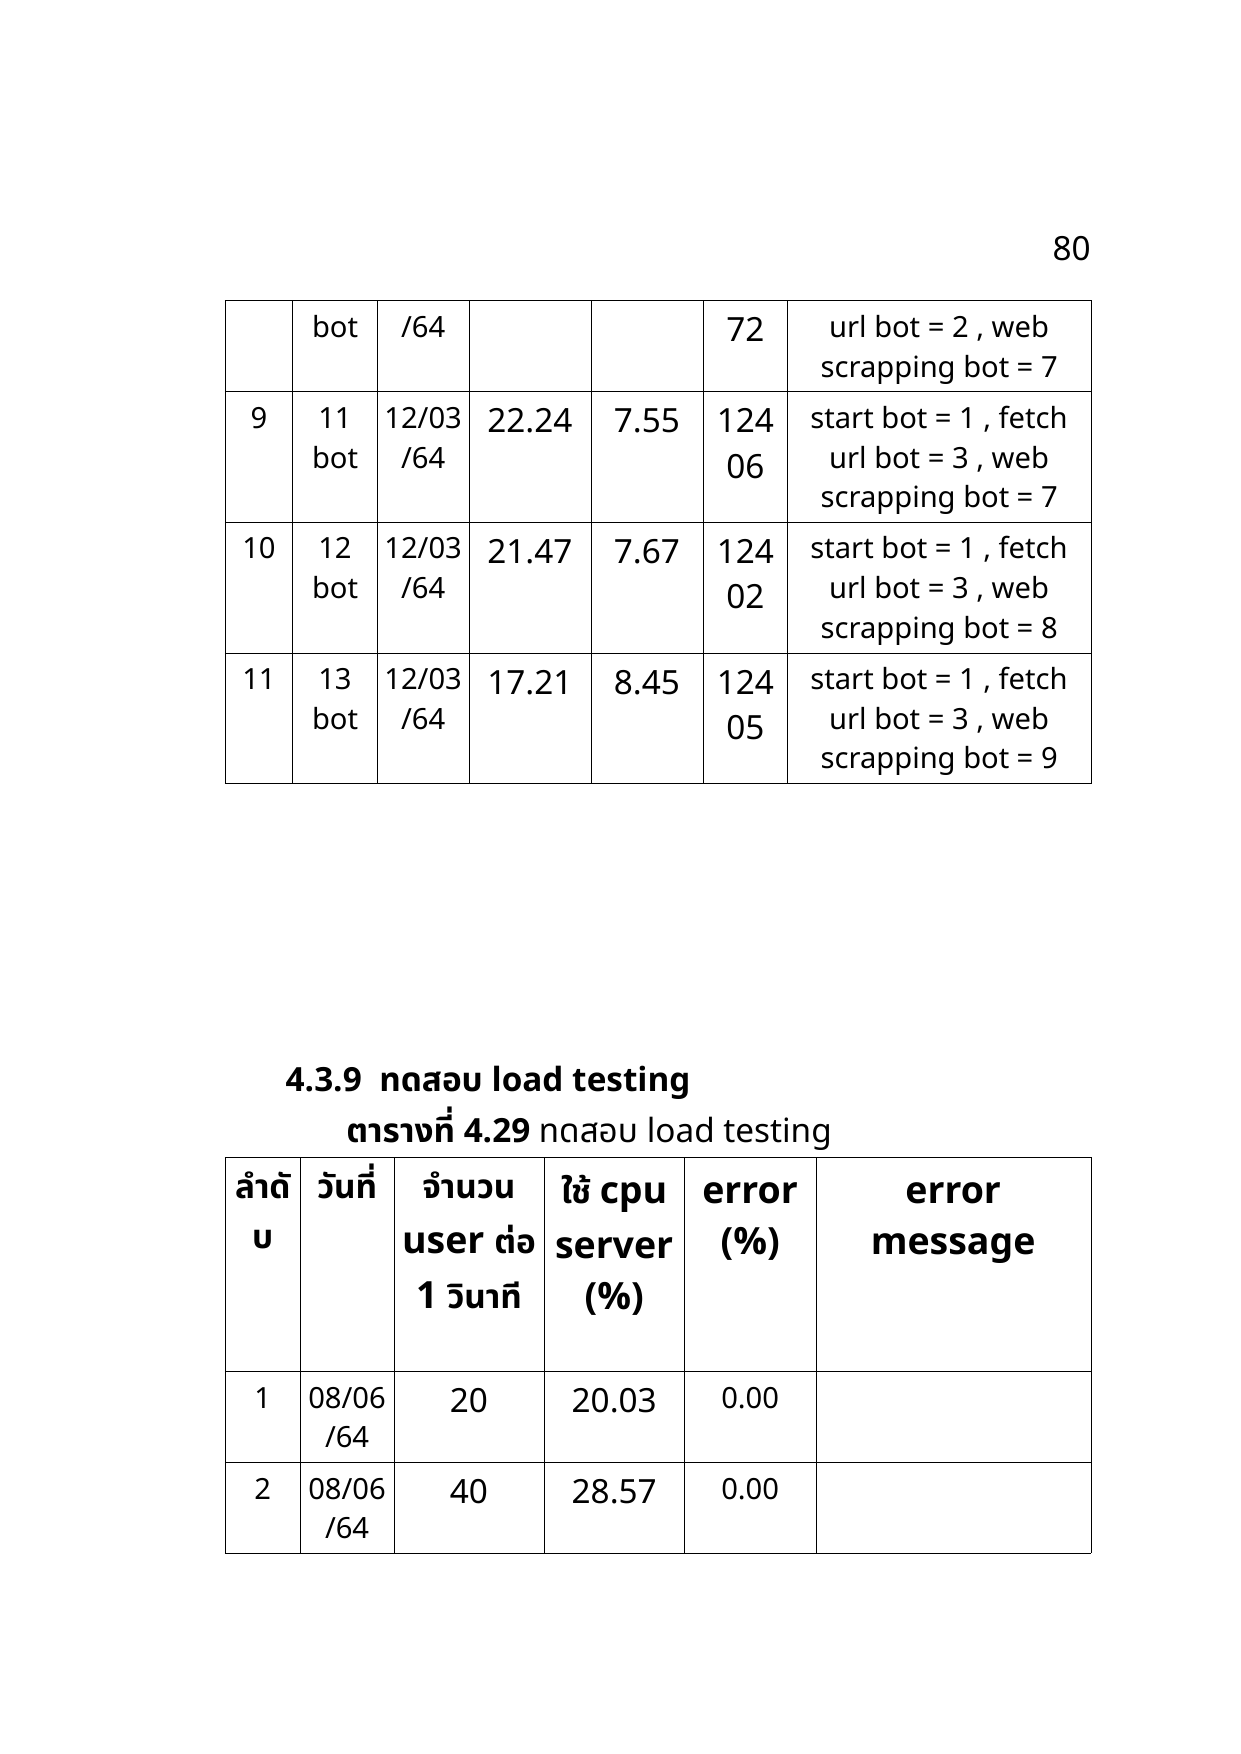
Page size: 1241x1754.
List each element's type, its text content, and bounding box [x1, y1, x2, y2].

table_cell start bot = 1 , fetch url bot = 3 , web scrapping bot = 9 [788, 654, 1091, 783]
table_cell 0.00 [685, 1372, 816, 1462]
table_cell bot [293, 301, 377, 391]
table_cell 7.67 [592, 523, 703, 653]
table_cell 08/06/64 [301, 1463, 394, 1553]
table_cell 12/03/64 [378, 523, 469, 653]
text 4.3.9 ทดสอบ load testing [225, 1056, 1091, 1106]
table_cell 12 bot [293, 523, 377, 653]
table_cell 2 [226, 1463, 300, 1553]
table_cell 21.47 [470, 523, 591, 653]
table_cell 20 [395, 1372, 544, 1462]
table_cell 08/06/64 [301, 1372, 394, 1462]
table_cell 11 [226, 654, 292, 783]
table_header จำนวน user ต่อ 1 วินาที [395, 1158, 544, 1371]
table_header วันที่ [301, 1158, 394, 1371]
table_cell start bot = 1 , fetch url bot = 3 , web scrapping bot = 8 [788, 523, 1091, 653]
table_cell 12/03/64 [378, 654, 469, 783]
table_cell 11 bot [293, 392, 377, 522]
table_cell 10 [226, 523, 292, 653]
table_cell 22.24 [470, 392, 591, 522]
table_cell [817, 1372, 1091, 1462]
table_cell 17.21 [470, 654, 591, 783]
table_cell 8.45 [592, 654, 703, 783]
table_cell 0.00 [685, 1463, 816, 1553]
table_cell [817, 1463, 1091, 1553]
text ตารางที่ 4.29 ทดสอบ load testing [225, 1106, 1091, 1157]
table_header ลำดับ [226, 1158, 300, 1371]
table_cell 1 [226, 1372, 300, 1462]
table_cell 72 [704, 301, 787, 391]
table_cell url bot = 2 , web scrapping bot = 7 [788, 301, 1091, 391]
table_header error (%) [685, 1158, 816, 1371]
table_cell 12405 [704, 654, 787, 783]
table_cell 40 [395, 1463, 544, 1553]
table_cell /64 [378, 301, 469, 391]
table_header ใช้ cpu server(%) [545, 1158, 684, 1371]
table_cell 7.55 [592, 392, 703, 522]
table_header error message [817, 1158, 1091, 1371]
table_cell start bot = 1 , fetch url bot = 3 , web scrapping bot = 7 [788, 392, 1091, 522]
table_cell [592, 301, 703, 391]
table_cell 13 bot [293, 654, 377, 783]
table_cell [470, 301, 591, 391]
table_cell 28.57 [545, 1463, 684, 1553]
table_cell 20.03 [545, 1372, 684, 1462]
table_cell 12402 [704, 523, 787, 653]
table_cell 12/03/64 [378, 392, 469, 522]
table_cell 12406 [704, 392, 787, 522]
table_cell 9 [226, 392, 292, 522]
table_cell [226, 301, 292, 391]
